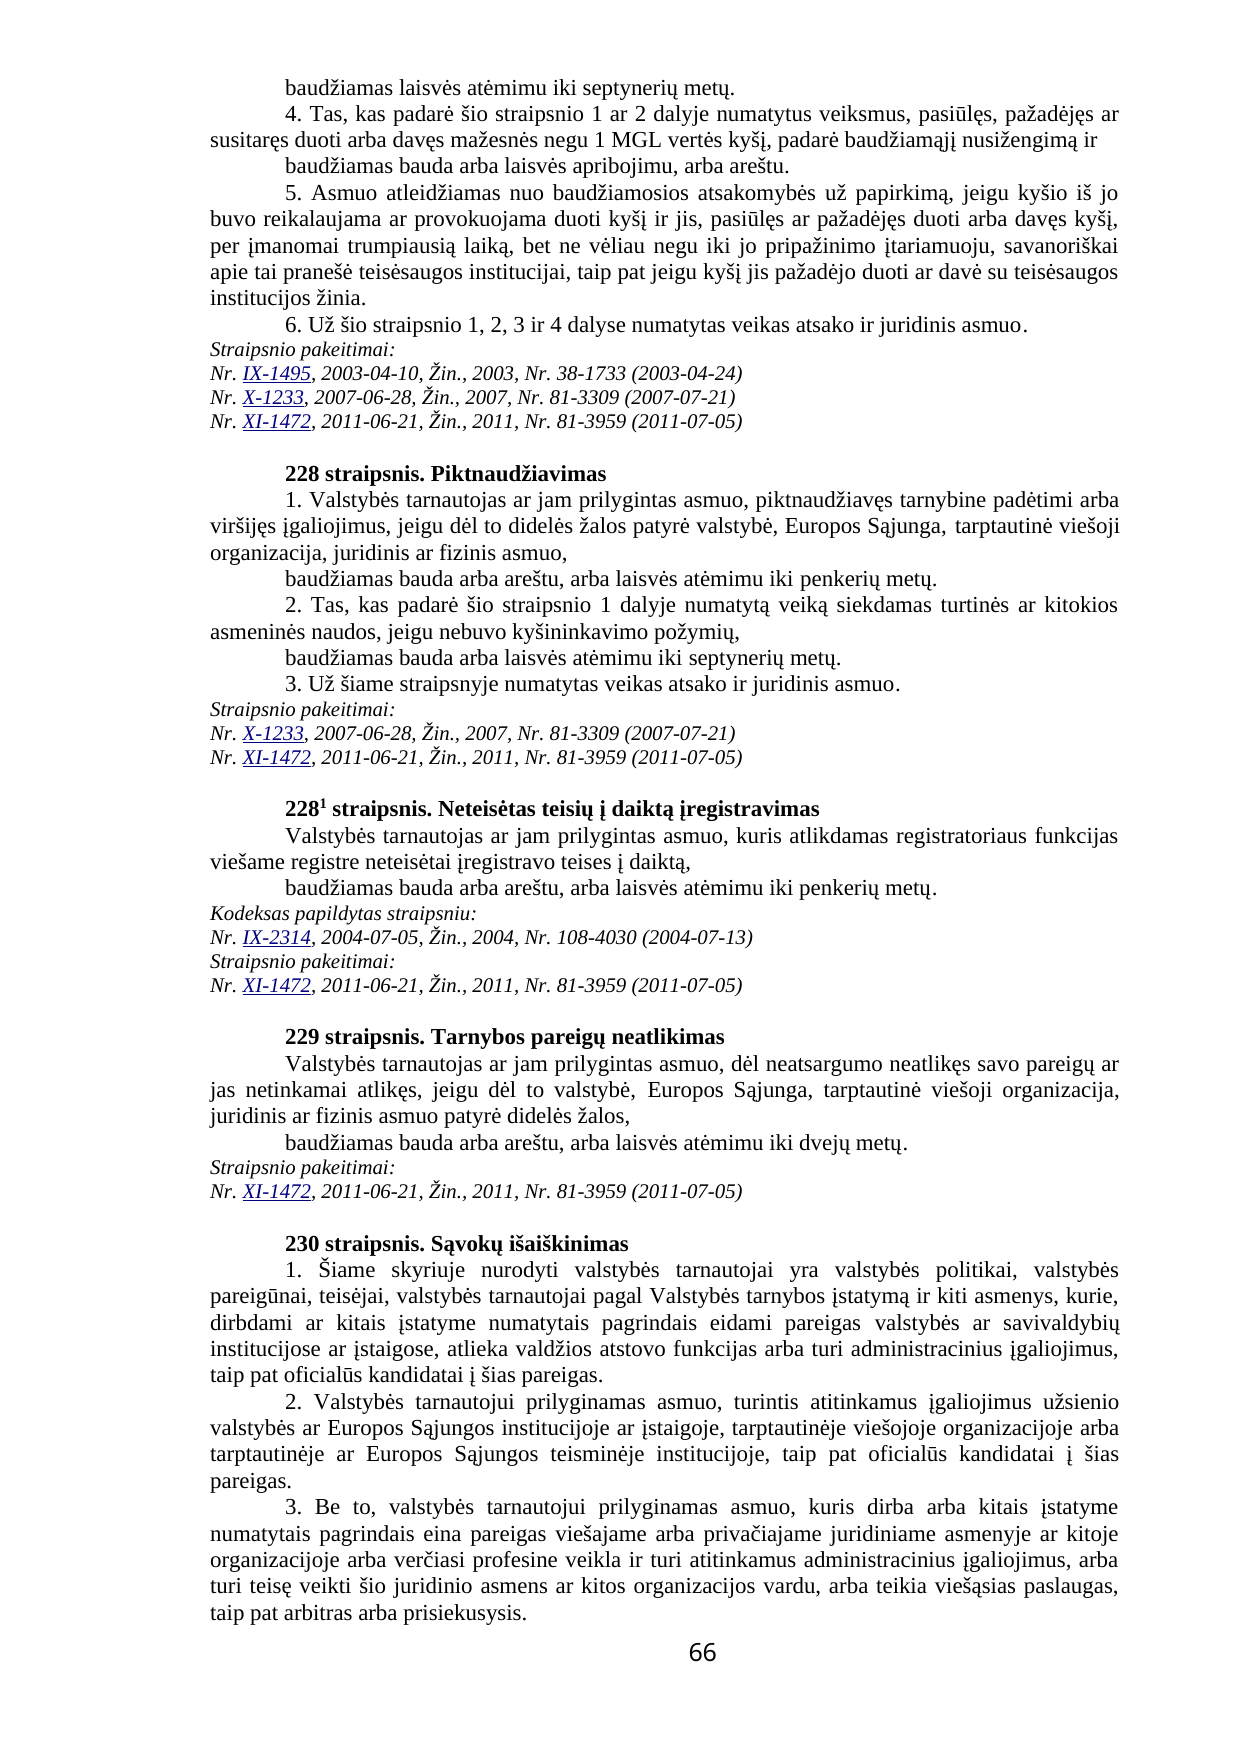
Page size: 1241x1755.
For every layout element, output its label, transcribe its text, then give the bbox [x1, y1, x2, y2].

text 3. Be to, valstybės tarnautojui prilyginamas asmuo, kuris dirba arba kitais įstatyme numatytais pagrindais eina pareigas viešajame arba privačiajame juridiniame asmenyje ar kitoje organizacijoje arba verčiasi profesine veikla ir turi atitinkamus administracinius įgaliojimus, arba turi teisę veikti šio juridinio asmens ar kitos organizacijos vardu, arba teikia viešąsias paslaugas, taip pat arbitras arba prisiekusysis. [210, 1493, 1120, 1625]
text baudžiamas bauda arba laisvės atėmimu iki septynerių metų. [210, 644, 1120, 671]
text 1. Šiame skyriuje nurodyti valstybės tarnautojai yra valstybės politikai, valstybės pareigūnai, teisėjai, valstybės tarnautojai pagal Valstybės tarnybos įstatymą ir kiti asmenys, kurie, dirbdami ar kitais įstatyme numatytais pagrindais eidami pareigas valstybės ar savivaldybių institucijose ar įstaigose, atlieka valdžios atstovo funkcijas arba turi administracinius įgaliojimus, taip pat oficialūs kandidatai į šias pareigas. [210, 1256, 1120, 1388]
text baudžiamas laisvės atėmimu iki septynerių metų. [210, 73, 1120, 100]
text Kodeksas papildytas straipsniu: [210, 901, 1120, 925]
text Nr. IX-2314, 2004-07-05, Žin., 2004, Nr. 108-4030 (2004-07-13) [210, 925, 1120, 949]
text 228 straipsnis. Piktnaudžiavimas [210, 460, 1120, 486]
text 230 straipsnis. Sąvokų išaiškinimas [210, 1230, 1120, 1256]
text 4. Tas, kas padarė šio straipsnio 1 ar 2 dalyje numatytus veiksmus, pasiūlęs, pažadėjęs ar susitaręs duoti arba davęs mažesnės negu 1 MGL vertės kyšį, padarė baudžiamąjį nusižengimą ir [210, 100, 1120, 153]
text Straipsnio pakeitimai: [210, 949, 1120, 973]
text baudžiamas bauda arba areštu, arba laisvės atėmimu iki penkerių metų. [210, 565, 1120, 591]
text Nr. XI-1472, 2011-06-21, Žin., 2011, Nr. 81-3959 (2011-07-05) [210, 409, 1120, 433]
text 3. Už šiame straipsnyje numatytas veikas atsako ir juridinis asmuo. [210, 671, 1120, 697]
text Nr. X-1233, 2007-06-28, Žin., 2007, Nr. 81-3309 (2007-07-21) [210, 385, 1120, 409]
text Valstybės tarnautojas ar jam prilygintas asmuo, dėl neatsargumo neatlikęs savo pareigų ar jas netinkamai atlikęs, jeigu dėl to valstybė, Europos Sąjunga, tarptautinė viešoji organizacija, juridinis ar fizinis asmuo patyrė didelės žalos, [210, 1050, 1120, 1129]
text 2281 straipsnis. Neteisėtas teisių į daiktą įregistravimas [210, 795, 1120, 822]
text 2. Valstybės tarnautojui prilyginamas asmuo, turintis atitinkamus įgaliojimus užsienio valstybės ar Europos Sąjungos institucijoje ar įstaigoje, tarptautinėje viešojoje organizacijoje arba tarptautinėje ar Europos Sąjungos teisminėje institucijoje, taip pat oficialūs kandidatai į šias pareigas. [210, 1388, 1120, 1493]
text 5. Asmuo atleidžiamas nuo baudžiamosios atsakomybės už papirkimą, jeigu kyšio iš jo buvo reikalaujama ar provokuojama duoti kyšį ir jis, pasiūlęs ar pažadėjęs duoti arba davęs kyšį, per įmanomai trumpiausią laiką, bet ne vėliau negu iki jo pripažinimo įtariamuoju, savanoriškai apie tai pranešė teisėsaugos institucijai, taip pat jeigu kyšį jis pažadėjo duoti ar davė su teisėsaugos institucijos žinia. [210, 179, 1120, 311]
text Nr. XI-1472, 2011-06-21, Žin., 2011, Nr. 81-3959 (2011-07-05) [210, 1179, 1120, 1203]
text Valstybės tarnautojas ar jam prilygintas asmuo, kuris atlikdamas registratoriaus funkcijas viešame registre neteisėtai įregistravo teises į daiktą, [210, 822, 1120, 874]
text Nr. IX-1495, 2003-04-10, Žin., 2003, Nr. 38-1733 (2003-04-24) [210, 361, 1120, 385]
text Straipsnio pakeitimai: [210, 337, 1120, 361]
text baudžiamas bauda arba areštu, arba laisvės atėmimu iki dvejų metų. [210, 1129, 1120, 1155]
text Nr. XI-1472, 2011-06-21, Žin., 2011, Nr. 81-3959 (2011-07-05) [210, 745, 1120, 769]
text baudžiamas bauda arba laisvės apribojimu, arba areštu. [210, 153, 1120, 179]
text Straipsnio pakeitimai: [210, 1155, 1120, 1179]
text 2. Tas, kas padarė šio straipsnio 1 dalyje numatytą veiką siekdamas turtinės ar kitokios asmeninės naudos, jeigu nebuvo kyšininkavimo požymių, [210, 591, 1120, 644]
text 1. Valstybės tarnautojas ar jam prilygintas asmuo, piktnaudžiavęs tarnybine padėtimi arba viršijęs įgaliojimus, jeigu dėl to didelės žalos patyrė valstybė, Europos Sąjunga, tarptautinė viešoji organizacija, juridinis ar fizinis asmuo, [210, 486, 1120, 565]
text Nr. X-1233, 2007-06-28, Žin., 2007, Nr. 81-3309 (2007-07-21) [210, 721, 1120, 745]
text baudžiamas bauda arba areštu, arba laisvės atėmimu iki penkerių metų. [210, 874, 1120, 901]
text 229 straipsnis. Tarnybos pareigų neatlikimas [210, 1023, 1120, 1050]
text Nr. XI-1472, 2011-06-21, Žin., 2011, Nr. 81-3959 (2011-07-05) [210, 973, 1120, 997]
text Straipsnio pakeitimai: [210, 697, 1120, 721]
text 6. Už šio straipsnio 1, 2, 3 ir 4 dalyse numatytas veikas atsako ir juridinis asmuo. [210, 311, 1120, 337]
